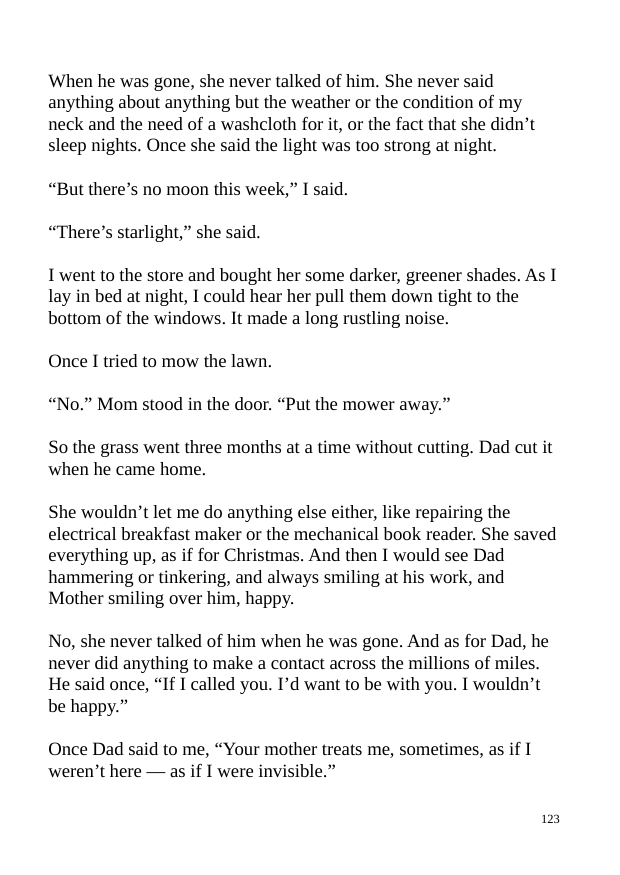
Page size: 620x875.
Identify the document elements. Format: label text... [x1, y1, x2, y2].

text When he was gone, she never talked of him. She never said anything about anything but the weather or the condition of my neck and the need of a washcloth for it, or the fact that she didn’t sleep nights. Once she said the light was too strong at night. “But there’s no moon this week,” I said. “There’s starlight,” she said. I went to the store and bought her some darker, greener shades. As I lay in bed at night, I could hear her pull them down tight to the bottom of the windows. It made a long rustling noise. Once I tried to mow the lawn. “No.” Mom stood in the door. “Put the mower away.” So the grass went three months at a time without cutting. Dad cut it when he came home. She wouldn’t let me do anything else either, like repairing the electrical breakfast maker or the mechanical book reader. She saved everything up, as if for Christmas. And then I would see Dad hammering or tinkering, and always smiling at his work, and Mother smiling over him, happy. No, she never talked of him when he was gone. And as for Dad, he never did anything to make a contact across the millions of miles. He said once, “If I called you. I’d want to be with you. I wouldn’t be happy.” Once Dad said to me, “Your mother treats me, sometimes, as if I weren’t here — as if I were invisible.” [48, 48, 559, 781]
